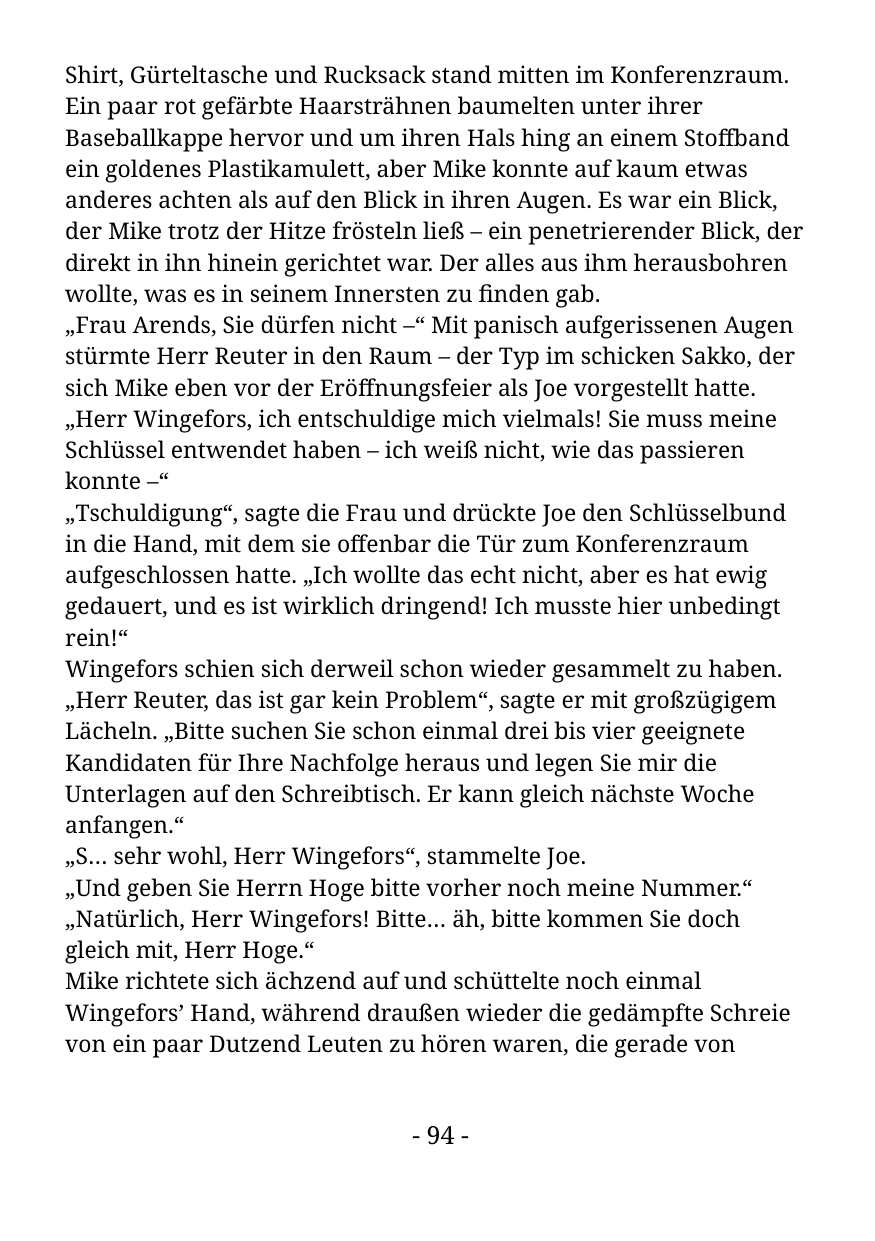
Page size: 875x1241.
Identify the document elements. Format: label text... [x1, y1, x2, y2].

text Shirt, Gürteltasche und Rucksack stand mitten im Konferenzraum. Ein paar rot gefärbte Haarsträhnen baumelten unter ihrer Baseballkappe hervor und um ihren Hals hing an einem Stoffband ein goldenes Plastikamulett, aber Mike konnte auf kaum etwas anderes achten als auf den Blick in ihren Augen. Es war ein Blick, der Mike trotz der Hitze frösteln ließ – ein penetrierender Blick, der direkt in ihn hinein gerichtet war. Der alles aus ihm herausbohren wollte, was es in seinem Innersten zu finden gab. „Frau Arends, Sie dürfen nicht –“ Mit panisch aufgerissenen Augen stürmte Herr Reuter in den Raum – der Typ im schicken Sakko, der sich Mike eben vor der Eröffnungsfeier als Joe vorgestellt hatte. „Herr Wingefors, ich entschuldige mich vielmals! Sie muss meine Schlüssel entwendet haben – ich weiß nicht, wie das passieren konnte –“ „Tschuldigung“, sagte die Frau und drückte Joe den Schlüsselbund in die Hand, mit dem sie offenbar die Tür zum Konferenzraum aufgeschlossen hatte. „Ich wollte das echt nicht, aber es hat ewig gedauert, und es ist wirklich dringend! Ich musste hier unbedingt rein!“ Wingefors schien sich derweil schon wieder gesammelt zu haben. „Herr Reuter, das ist gar kein Problem“, sagte er mit großzügigem Lächeln. „Bitte suchen Sie schon einmal drei bis vier geeignete Kandidaten für Ihre Nachfolge heraus und legen Sie mir die Unterlagen auf den Schreibtisch. Er kann gleich nächste Woche anfangen.“ „S… sehr wohl, Herr Wingefors“, stammelte Joe. „Und geben Sie Herrn Hoge bitte vorher noch meine Nummer.“ „Natürlich, Herr Wingefors! Bitte… äh, bitte kommen Sie doch gleich mit, Herr Hoge.“ Mike richtete sich ächzend auf und schüttelte noch einmal Wingefors’ Hand, während draußen wieder die gedämpfte Schreie von ein paar Dutzend Leuten zu hören waren, die gerade von [65, 59, 809, 1059]
